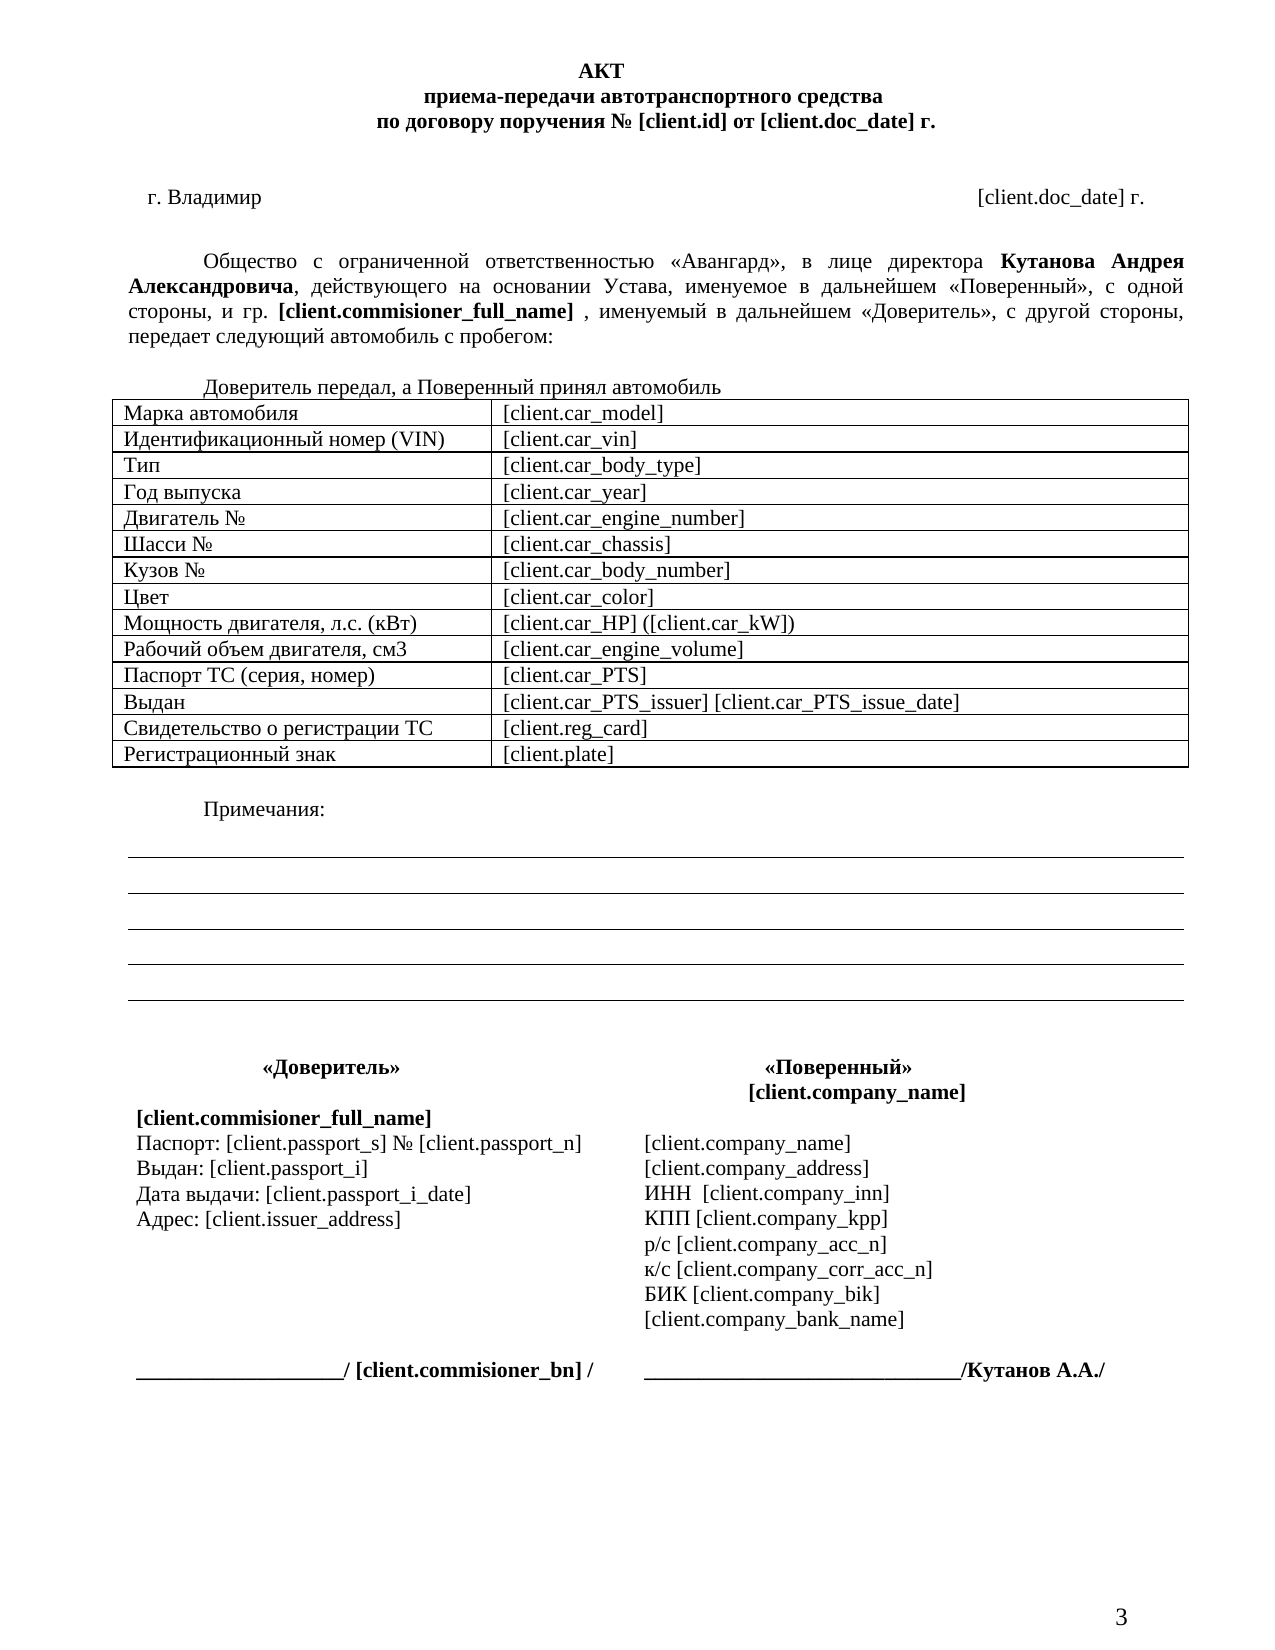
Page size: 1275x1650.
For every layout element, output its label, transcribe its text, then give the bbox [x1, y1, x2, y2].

table_header «Поверенный» [client.company_name] [client.company_name] [client.company_address] ИНН [client.company_inn] КПП [client.company_kpp] р/с [client.company_acc_n] к/с [client.company_corr_acc_n] БИК [client.company_bik] [client.company_bank_name] [633, 1054, 1187, 1357]
table_cell [client.car_body_type] [492, 453, 1188, 478]
table_cell Шасси № [113, 531, 491, 556]
table_cell Регистрационный знак [113, 741, 491, 766]
table_cell Тип [113, 453, 491, 478]
table_cell Выдан [113, 689, 491, 714]
table_cell Мощность двигателя, л.с. (кВт) [113, 610, 491, 635]
table_header [client.car_model] [492, 400, 1188, 425]
table_header «Доверитель» [client.commisioner_full_name] Паспорт: [client.passport_s] № [client.passport_n] Выдан: [client.passport_i] Дата выдачи: [client.passport_i_date] Адрес: [client.issuer_address] [125, 1054, 633, 1357]
text Общество с ограниченной ответственностью «Авангард», в лице директора Кутанова Андрея Александровича, действующего на основании Устава, именуемое в дальнейшем «Поверенный», с одной стороны, и гр. [client.commisioner_full_name] , именуемый в дальнейшем «Доверитель», с другой стороны, передает следующий автомобиль с пробегом: [128, 248, 1184, 348]
table_cell [client.car_year] [492, 479, 1188, 504]
table_cell ___________________/ [client.commisioner_bn] / [125, 1357, 633, 1382]
table_cell [client.car_vin] [492, 426, 1188, 451]
table_cell Паспорт ТС (серия, номер) [113, 663, 491, 688]
table_cell [128, 965, 1184, 1000]
table_cell Рабочий объем двигателя, см3 [113, 636, 491, 661]
text по договору поручения № [client.id] от [client.doc_date] г. [128, 108, 1184, 133]
table_cell Цвет [113, 584, 491, 609]
table_cell Кузов № [113, 558, 491, 583]
table_header [client.doc_date] г. [616, 184, 1156, 248]
table_cell [client.car_PTS] [492, 663, 1188, 688]
table_cell [client.car_HP] ([client.car_kW]) [492, 610, 1188, 635]
table_header Марка автомобиля [113, 400, 491, 425]
table_cell [client.car_chassis] [492, 531, 1188, 556]
table_cell [client.car_body_number] [492, 558, 1188, 583]
table_cell [client.car_engine_volume] [492, 636, 1188, 661]
table_cell Свидетельство о регистрации ТС [113, 715, 491, 740]
table_cell _____________________________/Кутанов А.А./ [633, 1357, 1187, 1382]
table_cell Двигатель № [113, 505, 491, 530]
text приема-передачи автотранспортного средства [128, 83, 1184, 108]
table_cell [client.reg_card] [492, 715, 1188, 740]
table_cell Год выпуска [113, 479, 491, 504]
text Доверитель передал, а Поверенный принял автомобиль [128, 374, 1184, 399]
table_cell [128, 858, 1184, 893]
table_cell [client.plate] [492, 741, 1188, 766]
table_cell [128, 894, 1184, 928]
table_cell [128, 930, 1184, 964]
table_header г. Владимир [136, 184, 616, 248]
table_cell [client.car_PTS_issuer] [client.car_PTS_issue_date] [492, 689, 1188, 714]
text АКТ [503, 58, 1184, 83]
table_cell [client.car_engine_number] [492, 505, 1188, 530]
table_header [128, 821, 1184, 857]
text Примечания: [128, 796, 1184, 821]
table_cell [client.car_color] [492, 584, 1188, 609]
table_cell Идентификационный номер (VIN) [113, 426, 491, 451]
